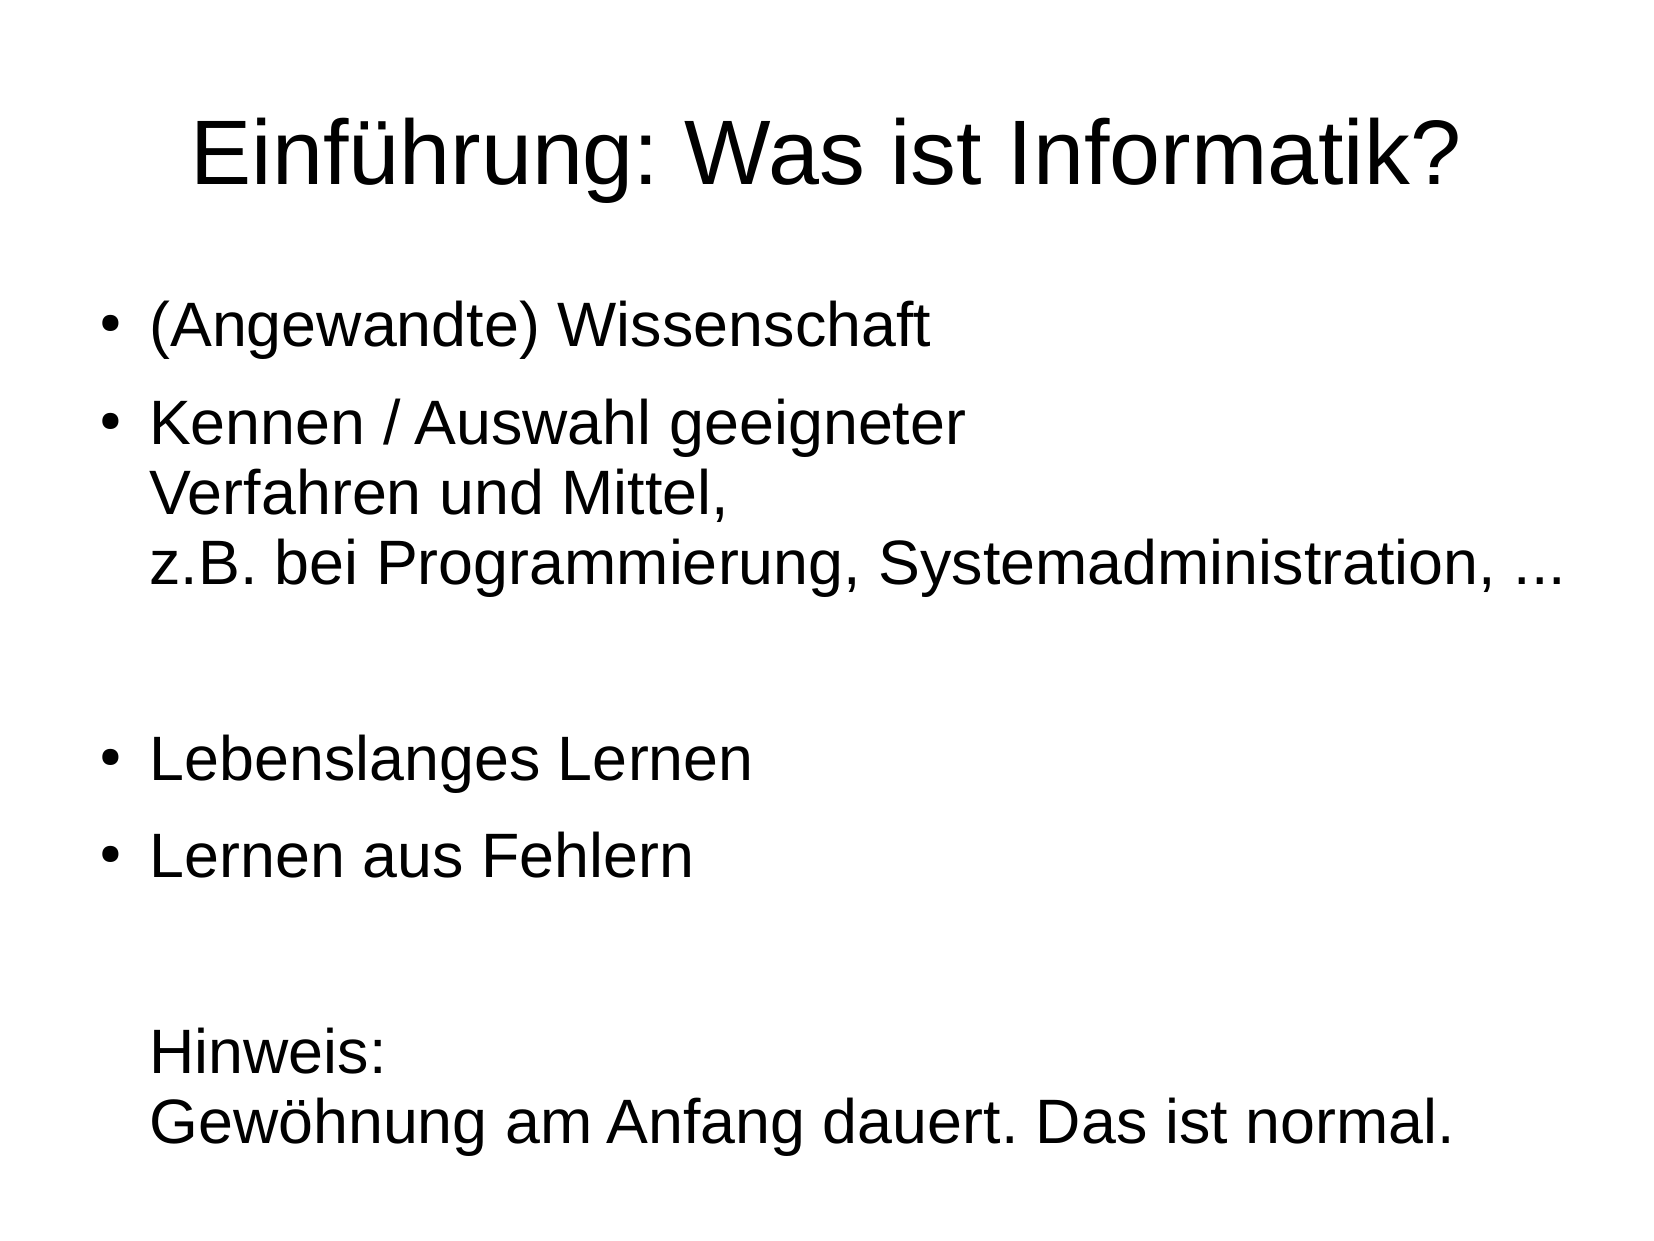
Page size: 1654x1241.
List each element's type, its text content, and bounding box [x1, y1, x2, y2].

list (Angewandte) Wissenschaft Kennen / Auswahl geeigneter Verfahren und Mittel, z.B. bei Programmierung, Systemadministration, ... Lebenslanges Lernen Lernen aus Fehlern Hinweis: Gewöhnung am Anfang dauert. Das ist normal. [82, 290, 1571, 1216]
title Einführung: Was ist Informatik? [82, 49, 1571, 257]
